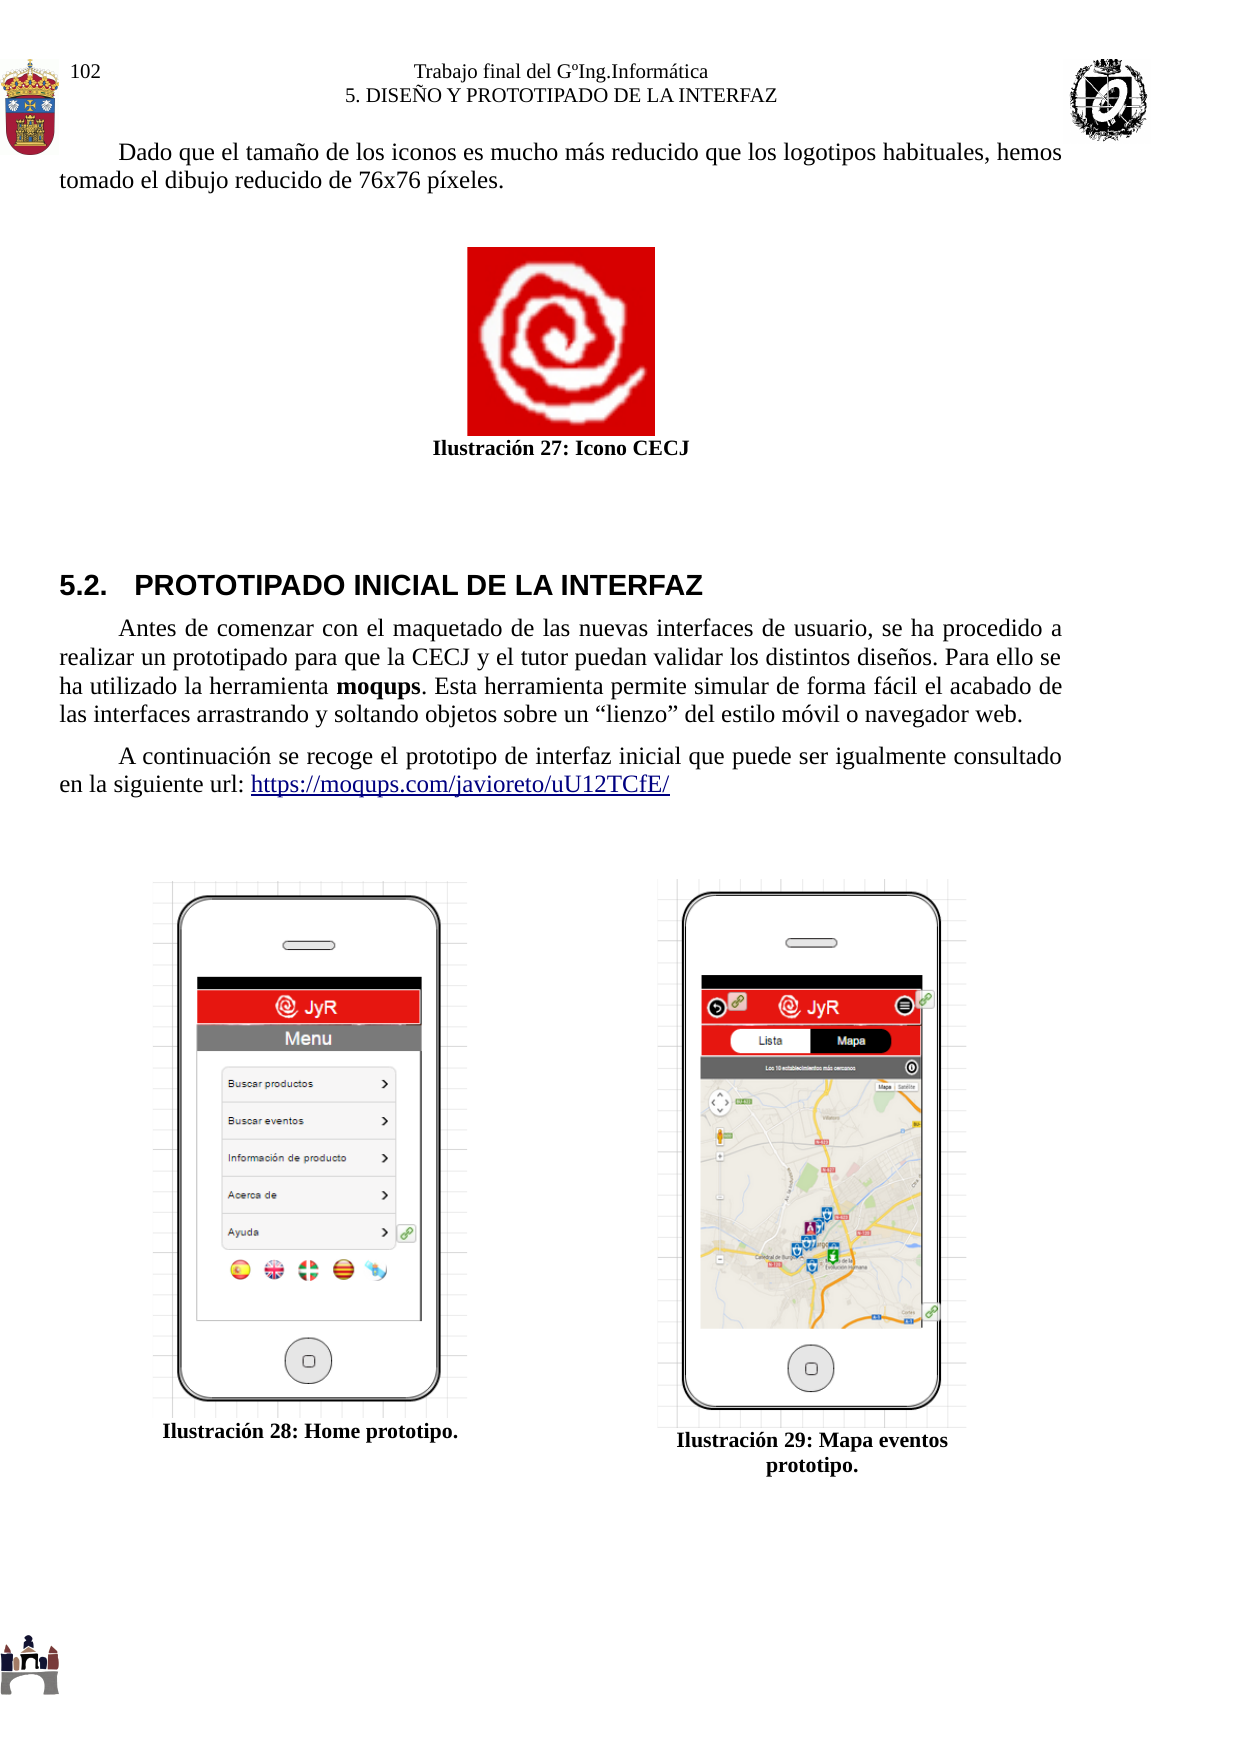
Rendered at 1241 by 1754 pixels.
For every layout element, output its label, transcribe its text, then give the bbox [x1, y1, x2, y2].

picture [1063, 59, 1152, 144]
text A continuación se recoge el prototipo de interfaz inicial que puede ser igualmente consultado en la siguiente url: https://moqups.com/javioreto/uU12TCfE/ [59, 741, 1063, 798]
picture [467, 247, 655, 436]
table_header [59, 852, 561, 1538]
picture [152, 881, 468, 1418]
table_header [561, 852, 1063, 1538]
picture [0, 1634, 59, 1695]
picture [0, 59, 59, 155]
text Ilustración 27: Icono CECJ [353, 433, 769, 461]
subtitle PROTOTIPADO INICIAL DE LA INTERFAZ [59, 568, 1063, 601]
text Dado que el tamaño de los iconos es mucho más reducido que los logotipos habituales, hemos tomado el dibujo reducido de 76x76 píxeles. [59, 137, 1063, 194]
picture [657, 879, 967, 1428]
text Antes de comenzar con el maquetado de las nuevas interfaces de usuario, se ha procedido a realizar un prototipado para que la CECJ y el tutor puedan validar los distintos diseños. Para ello se ha utilizado la herramienta moqups. Esta herramienta permite simular de forma fácil el acabado de las interfaces arrastrando y soltando objetos sobre un “lienzo” del estilo móvil o navegador web. [59, 613, 1063, 728]
